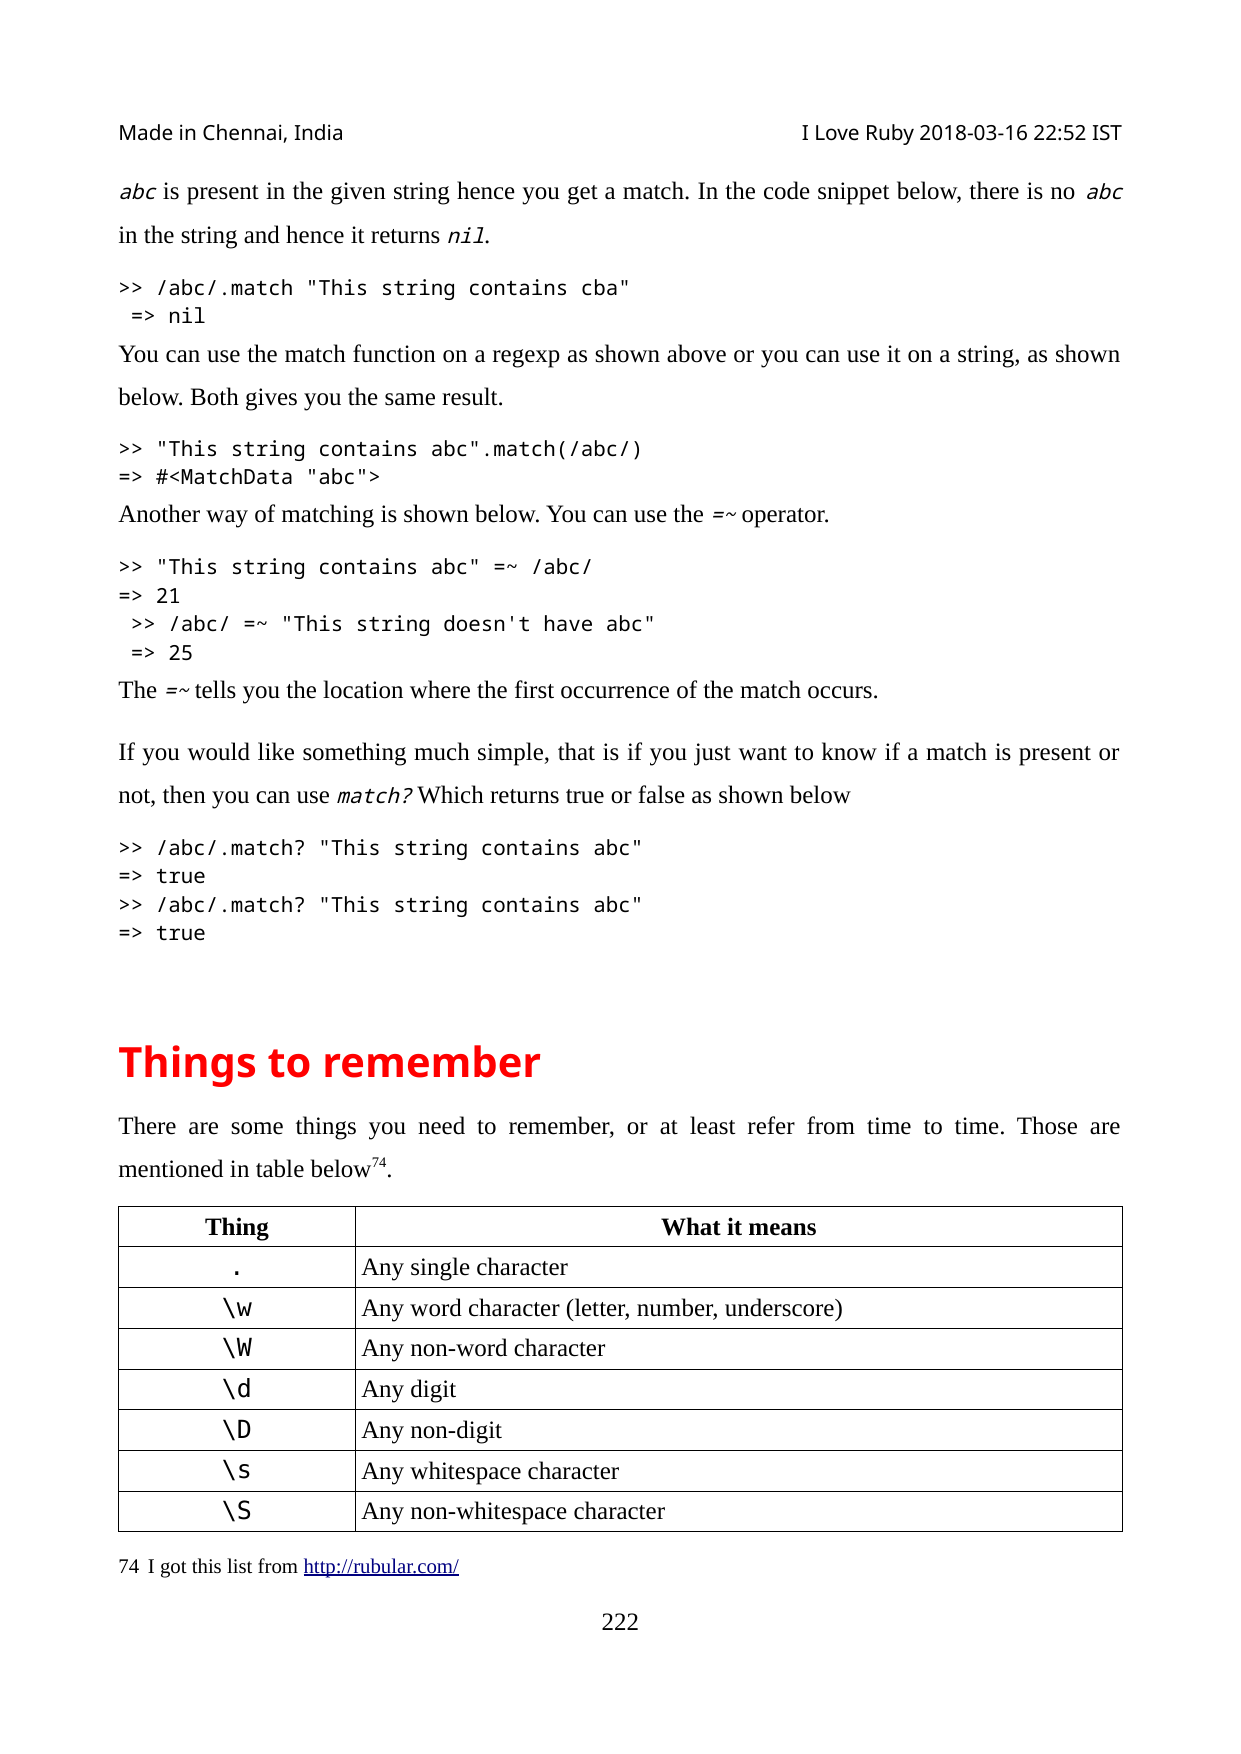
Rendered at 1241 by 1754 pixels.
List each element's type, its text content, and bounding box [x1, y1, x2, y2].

text >> /abc/.match? "This string contains abc" [118, 890, 1122, 918]
table_cell \S [119, 1492, 355, 1531]
table_cell \w [119, 1288, 355, 1328]
table_header What it means [356, 1207, 1122, 1246]
text abc is present in the given string hence you get a match. In the code snippet below, there is no abc in the string and hence it returns nil. [118, 176, 1122, 249]
text The =~ tells you the location where the first occurrence of the match occurs. [118, 675, 1122, 704]
subtitle Things to remember [118, 1033, 1122, 1089]
text >> /abc/.match "This string contains cba" [118, 273, 1122, 301]
text Another way of matching is shown below. You can use the =~ operator. [118, 499, 1122, 529]
text => nil [118, 301, 1122, 330]
text => 21 [118, 581, 1122, 609]
text If you would like something much simple, that is if you just want to know if a match is present or not, then you can use match? Which returns true or false as shown below [118, 737, 1122, 809]
text You can use the match function on a regexp as shown above or you can use it on a string, as shown below. Both gives you the same result. [118, 339, 1122, 411]
text => true [118, 862, 1122, 890]
text There are some things you need to remember, or at least refer from time to time. Those are mentioned in table below. [118, 1111, 1122, 1183]
text >> /abc/.match? "This string contains abc" [118, 833, 1122, 862]
text >> "This string contains abc" =~ /abc/ [118, 552, 1122, 581]
table_cell \W [119, 1329, 355, 1368]
text >> /abc/ =~ "This string doesn't have abc" [118, 609, 1122, 638]
table_header Thing [119, 1207, 355, 1246]
text => 25 [118, 638, 1122, 666]
table_cell Any whitespace character [356, 1451, 1122, 1491]
table_cell \d [119, 1370, 355, 1409]
table_cell \D [119, 1410, 355, 1450]
table_cell . [119, 1247, 355, 1287]
table_cell Any digit [356, 1370, 1122, 1409]
table_cell \s [119, 1451, 355, 1491]
table_cell Any non-digit [356, 1410, 1122, 1450]
table_cell Any word character (letter, number, underscore) [356, 1288, 1122, 1328]
table_cell Any single character [356, 1247, 1122, 1287]
text >> "This string contains abc".match(/abc/) [118, 434, 1122, 462]
text I got this list from http://rubular.com/ [118, 1553, 1122, 1578]
table_cell Any non-whitespace character [356, 1492, 1122, 1531]
table_cell Any non-word character [356, 1329, 1122, 1368]
text => #<MatchData "abc"> [118, 462, 1122, 491]
text => true [118, 918, 1122, 947]
